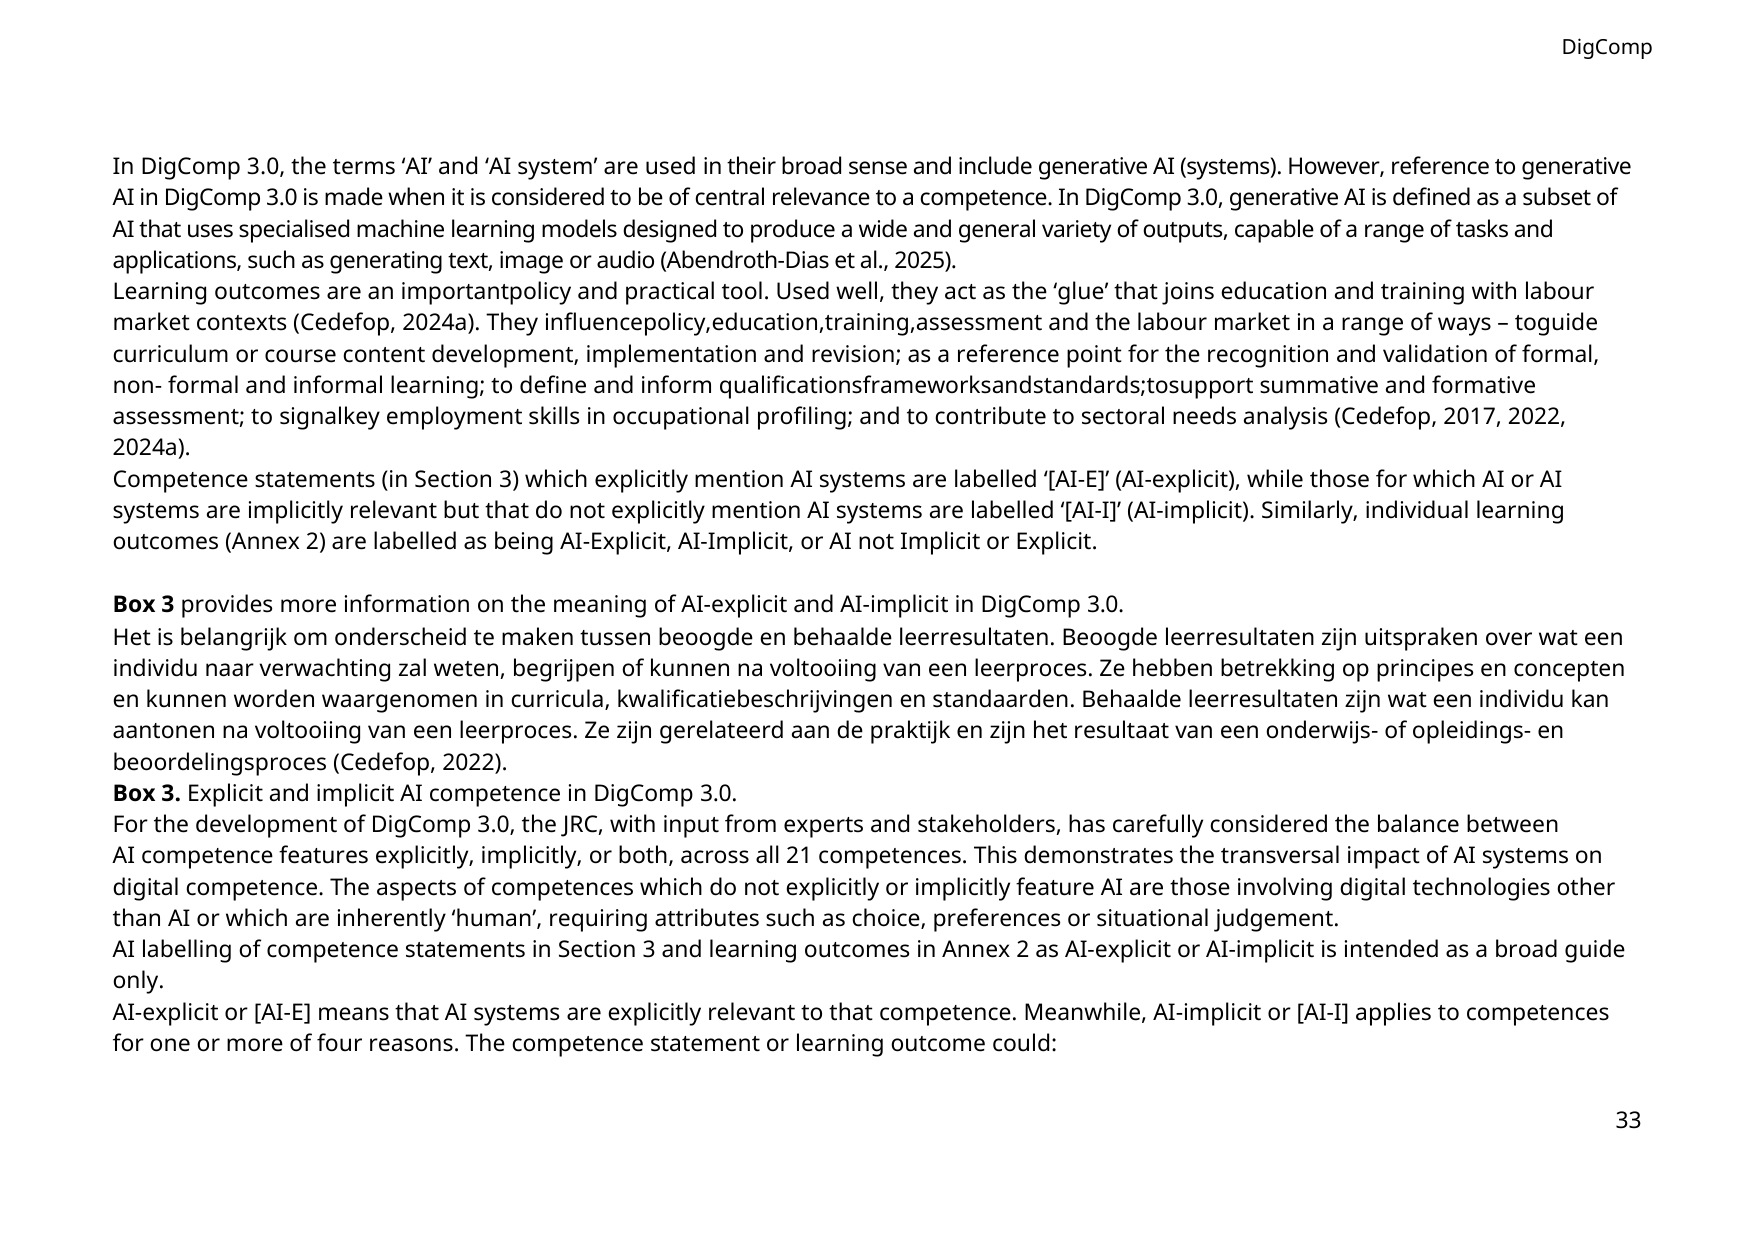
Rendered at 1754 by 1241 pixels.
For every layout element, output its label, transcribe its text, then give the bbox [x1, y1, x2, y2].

text Het is belangrijk om onderscheid te maken tussen beoogde en behaalde leerresultaten. Beoogde leerresultaten zijn uitspraken over wat een individu naar verwachting zal weten, begrijpen of kunnen na voltooiing van een leerproces. Ze hebben betrekking op principes en concepten en kunnen worden waargenomen in curricula, kwalificatiebeschrijvingen en standaarden. Behaalde leerresultaten zijn wat een individu kan aantonen na voltooiing van een leerproces. Ze zijn gerelateerd aan de praktijk en zijn het resultaat van een onderwijs- of opleidings- en beoordelingsproces (Cedefop, 2022). [112, 621, 1641, 777]
text Box 3. Explicit and implicit AI competence in DigComp 3.0. [112, 777, 1641, 808]
text AI-explicit or [AI-E] means that AI systems are explicitly relevant to that competence. Meanwhile, AI-implicit or [AI-I] applies to competences for one or more of four reasons. The competence statement or learning outcome could: [112, 996, 1641, 1058]
text AI competence features explicitly, implicitly, or both, across all 21 competences. This demonstrates the transversal impact of AI systems on digital competence. The aspects of competences which do not explicitly or implicitly feature AI are those involving digital technologies other than AI or which are inherently ‘human’, requiring attributes such as choice, preferences or situational judgement. [112, 839, 1641, 933]
text In DigComp 3.0, the terms ‘AI’ and ‘AI system’ are used in their broad sense and include generative AI (systems). However, reference to generative AI in DigComp 3.0 is made when it is considered to be of central relevance to a competence. In DigComp 3.0, generative AI is defined as a subset of AI that uses specialised machine learning models designed to produce a wide and general variety of outputs, capable of a range of tasks and applications, such as generating text, image or audio (Abendroth-Dias et al., 2025). [112, 150, 1641, 275]
text Box 3 provides more information on the meaning of AI-explicit and AI-implicit in DigComp 3.0. [112, 587, 1641, 619]
text Learning outcomes are an importantpolicy and practical tool. Used well, they act as the ‘glue’ that joins education and training with labour market contexts (Cedefop, 2024a). They influencepolicy,education,training,assessment and the labour market in a range of ways – toguide curriculum or course content development, implementation and revision; as a reference point for the recognition and validation of formal, non- formal and informal learning; to define and inform qualificationsframeworksandstandards;tosupport summative and formative assessment; to signalkey employment skills in occupational profiling; and to contribute to sectoral needs analysis (Cedefop, 2017, 2022, 2024a). [112, 275, 1641, 462]
text AI labelling of competence statements in Section 3 and learning outcomes in Annex 2 as AI-explicit or AI-implicit is intended as a broad guide only. [112, 933, 1641, 996]
text Competence statements (in Section 3) which explicitly mention AI systems are labelled ‘[AI-E]’ (AI-explicit), while those for which AI or AI systems are implicitly relevant but that do not explicitly mention AI systems are labelled ‘[AI-I]’ (AI-implicit). Similarly, individual learning outcomes (Annex 2) are labelled as being AI-Explicit, AI-Implicit, or AI not Implicit or Explicit. [112, 462, 1641, 556]
text For the development of DigComp 3.0, the JRC, with input from experts and stakeholders, has carefully considered the balance between [112, 808, 1641, 839]
